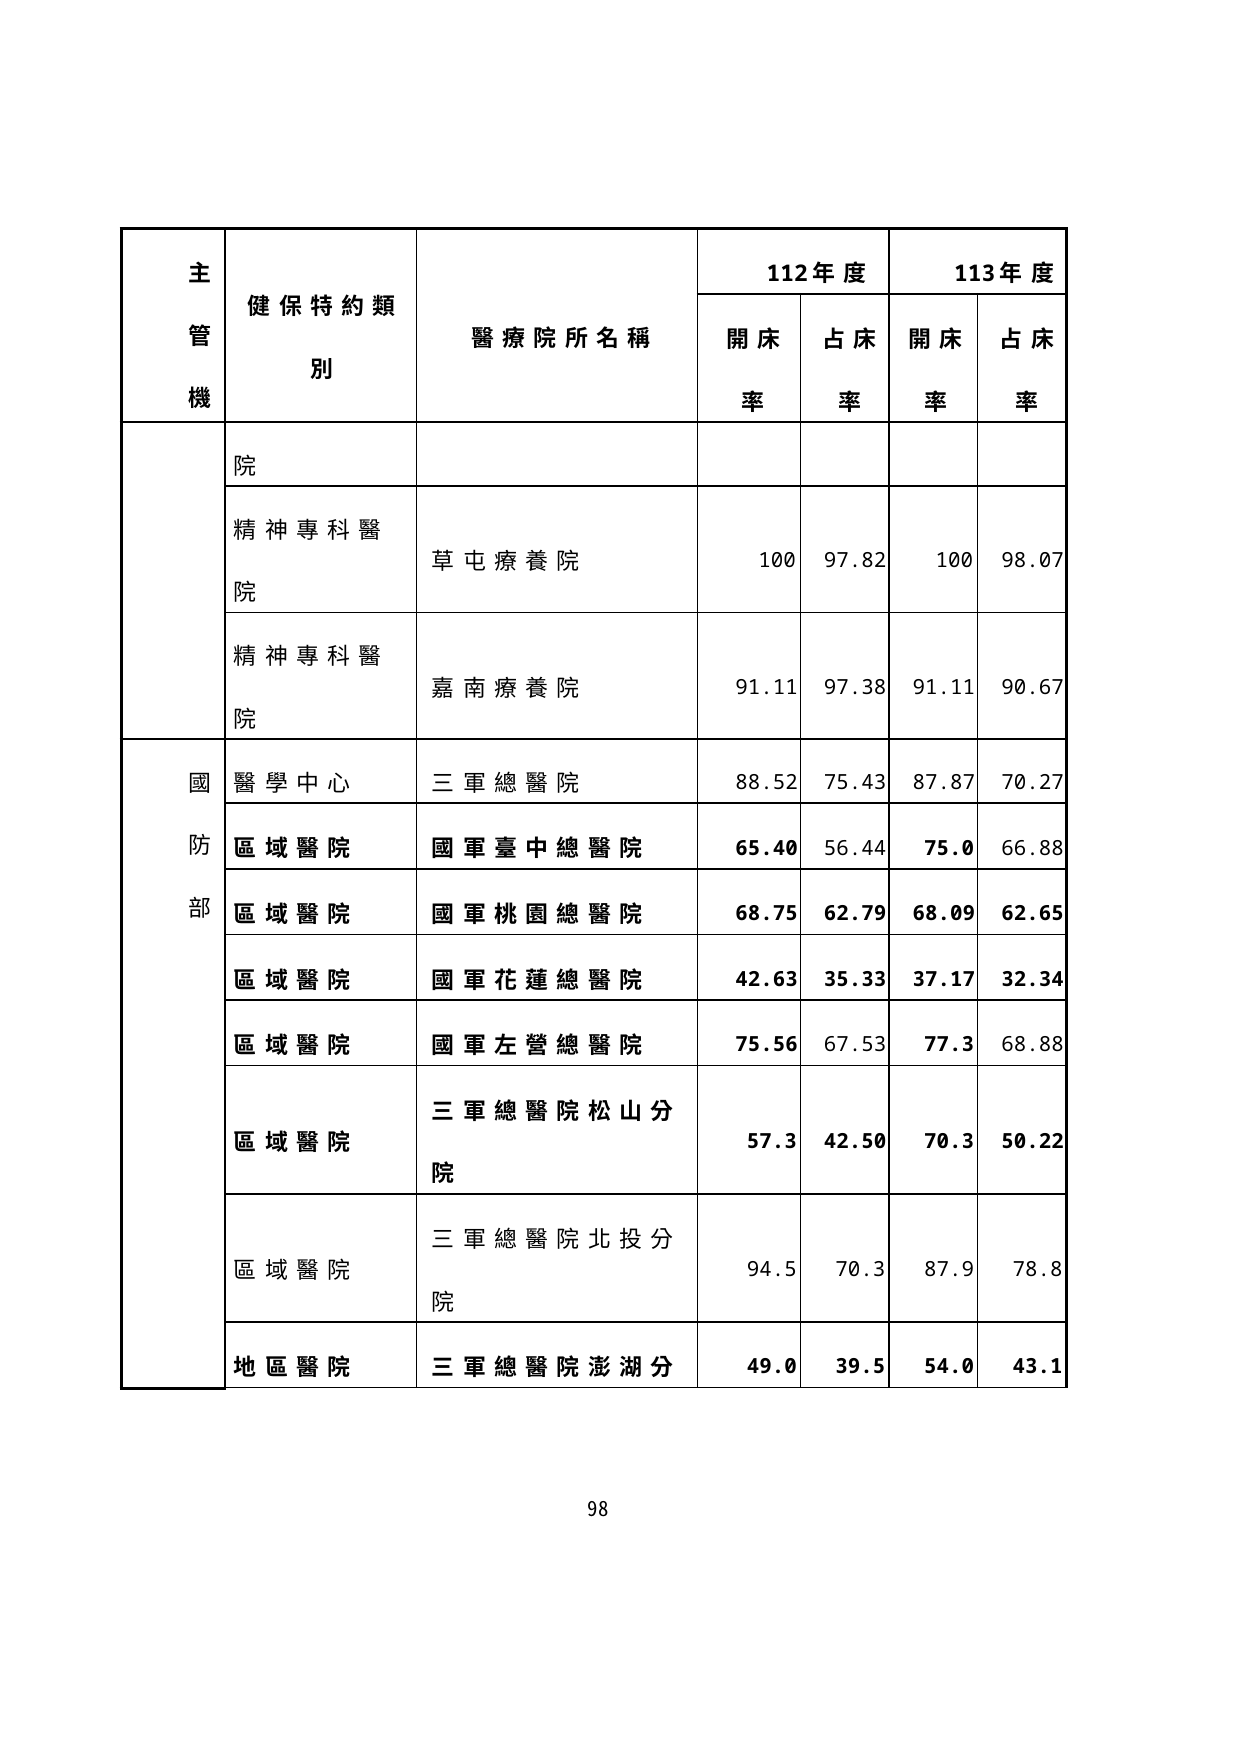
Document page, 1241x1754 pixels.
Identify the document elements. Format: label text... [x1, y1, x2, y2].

table_cell [890, 423, 977, 485]
table_cell 87.87 [890, 740, 977, 802]
table_cell 32.34 [978, 935, 1065, 999]
table_cell 43.1 [978, 1323, 1065, 1387]
table_cell 區域醫院 [226, 935, 416, 999]
table_header 主管機關 [123, 230, 224, 421]
table_cell 68.88 [978, 1001, 1065, 1065]
table_cell 區域醫院 [226, 804, 416, 868]
table_cell 78.8 [978, 1195, 1065, 1321]
table_cell 三軍總醫院 [417, 740, 697, 802]
table_cell 三軍總醫院北投分院 [417, 1195, 697, 1321]
table_cell [801, 423, 888, 485]
table_cell [417, 423, 697, 485]
table_cell 35.33 [801, 935, 888, 999]
table_cell 國軍左營總醫院 [417, 1001, 697, 1065]
table_cell 地區醫院 [226, 1323, 416, 1387]
table_cell 75.43 [801, 740, 888, 802]
table_cell 94.5 [698, 1195, 800, 1321]
table_cell 衛福部 [123, 423, 224, 738]
table_cell 草屯療養院 [417, 487, 697, 612]
table_cell 70.3 [801, 1195, 888, 1321]
table_cell 70.3 [890, 1066, 977, 1193]
table_cell 國防部 [123, 740, 224, 1387]
table_cell 65.40 [698, 804, 800, 868]
table_cell [698, 423, 800, 485]
table_cell 三軍總醫院松山分院 [417, 1066, 697, 1193]
table_cell 39.5 [801, 1323, 888, 1387]
table_cell 開床率 [890, 295, 977, 421]
table_cell 開床率 [698, 295, 800, 421]
table_header 112年度 [698, 230, 888, 293]
table_cell 57.3 [698, 1066, 800, 1193]
table_cell 區域醫院 [226, 870, 416, 933]
table_cell 醫學中心 [226, 740, 416, 802]
table_cell 98.07 [978, 487, 1065, 612]
table_cell 91.11 [890, 613, 977, 738]
table_cell 嘉南療養院 [417, 613, 697, 738]
table_cell 97.38 [801, 613, 888, 738]
table_cell 88.52 [698, 740, 800, 802]
table_cell 占床率 [978, 295, 1065, 421]
table_cell 66.88 [978, 804, 1065, 868]
table_cell 42.63 [698, 935, 800, 999]
table_cell 54.0 [890, 1323, 977, 1387]
table_cell [978, 423, 1065, 485]
table_cell 97.82 [801, 487, 888, 612]
table_cell 區域醫院 [226, 1066, 416, 1193]
table_cell 87.9 [890, 1195, 977, 1321]
table_cell 68.75 [698, 870, 800, 933]
table_cell 占床率 [801, 295, 888, 421]
table_cell 精神專科醫院 [226, 487, 416, 612]
table_cell 67.53 [801, 1001, 888, 1065]
table_cell 37.17 [890, 935, 977, 999]
table_cell 國軍花蓮總醫院 [417, 935, 697, 999]
table_cell 國軍桃園總醫院 [417, 870, 697, 933]
table_cell 70.27 [978, 740, 1065, 802]
table_cell 42.50 [801, 1066, 888, 1193]
table_cell 100 [698, 487, 800, 612]
table_cell 區域醫院 [226, 1195, 416, 1321]
table_cell 56.44 [801, 804, 888, 868]
table_header 醫療院所名稱 [417, 230, 697, 421]
table_cell 100 [890, 487, 977, 612]
table_cell 精神專科醫院 [226, 613, 416, 738]
table_cell 院 [226, 423, 416, 485]
table_header 113年度 [890, 230, 1065, 293]
table_cell 75.0 [890, 804, 977, 868]
table_cell 三軍總醫院澎湖分 [417, 1323, 697, 1387]
table_cell 91.11 [698, 613, 800, 738]
table_cell 90.67 [978, 613, 1065, 738]
table_cell 68.09 [890, 870, 977, 933]
table_cell 77.3 [890, 1001, 977, 1065]
table_cell 49.0 [698, 1323, 800, 1387]
table_cell 50.22 [978, 1066, 1065, 1193]
table_cell 75.56 [698, 1001, 800, 1065]
table_header 健保特約類別 [226, 230, 416, 421]
table_cell 國軍臺中總醫院 [417, 804, 697, 868]
table_cell 區域醫院 [226, 1001, 416, 1065]
table_cell 62.79 [801, 870, 888, 933]
table_cell 62.65 [978, 870, 1065, 933]
